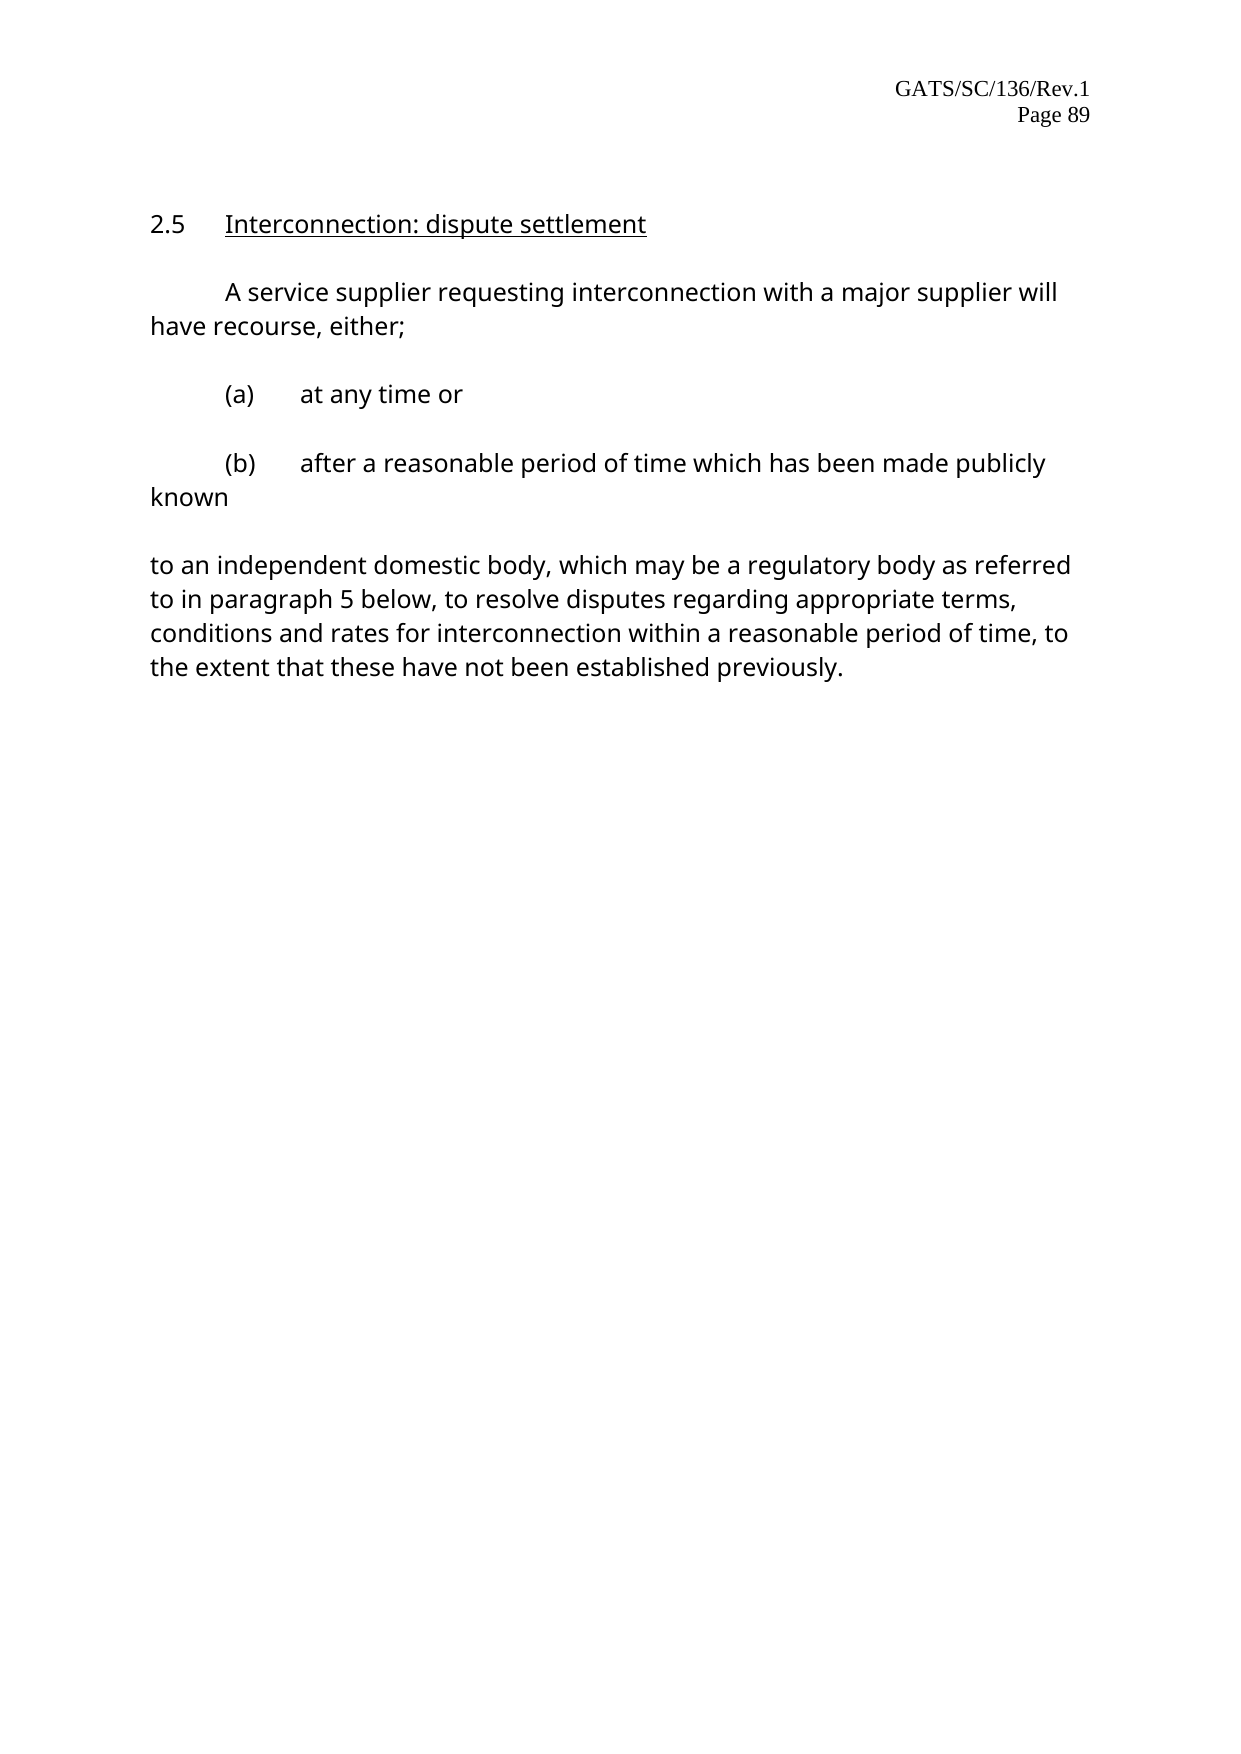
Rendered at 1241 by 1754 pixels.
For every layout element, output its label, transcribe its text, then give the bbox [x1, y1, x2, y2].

text (b) after a reasonable period of time which has been made publicly known [150, 445, 1090, 513]
text A service supplier requesting interconnection with a major supplier will have recourse, either; [150, 275, 1090, 343]
text to an independent domestic body, which may be a regulatory body as referred to in paragraph 5 below, to resolve disputes regarding appropriate terms, conditions and rates for interconnection within a reasonable period of time, to the extent that these have not been established previously. [150, 547, 1090, 684]
text (a) at any time or [150, 377, 1090, 411]
text 2.5 Interconnection: dispute settlement [150, 207, 1090, 241]
